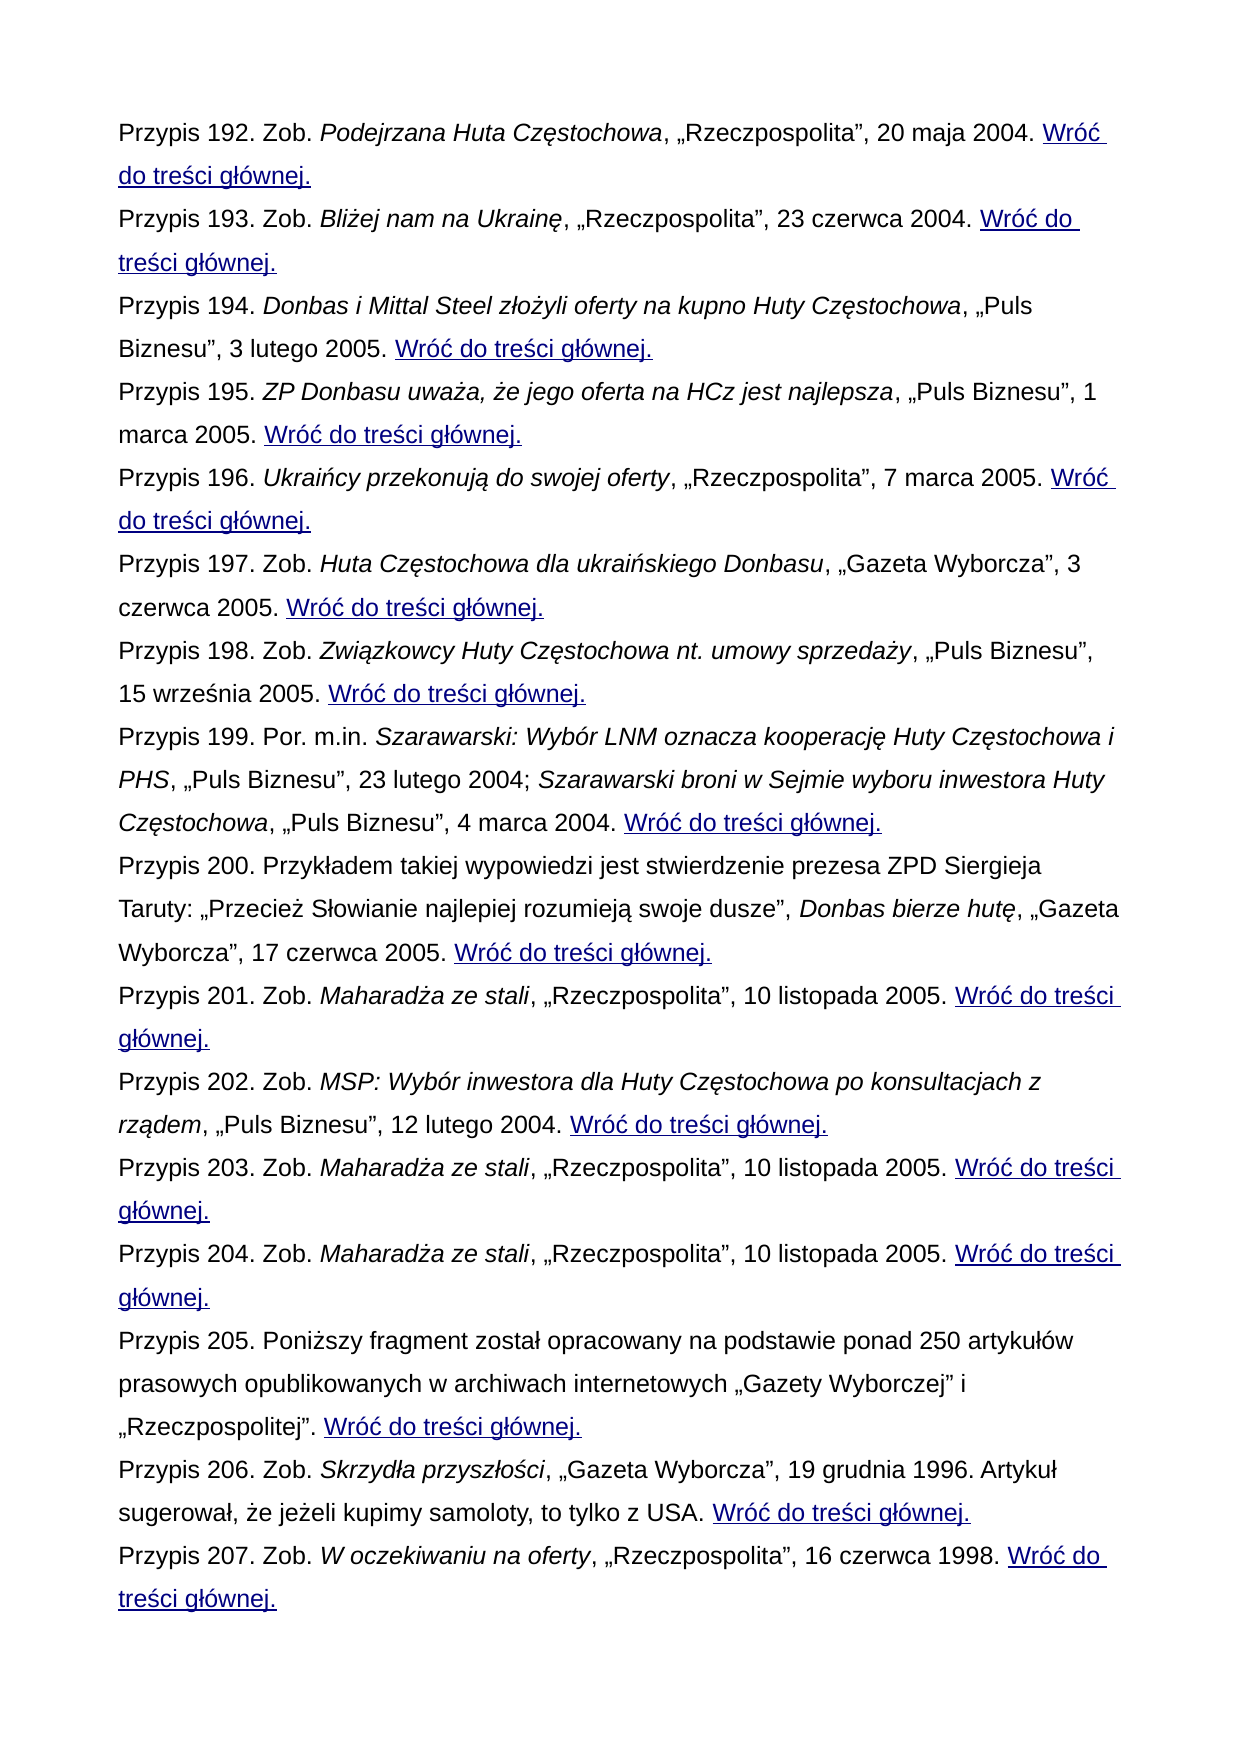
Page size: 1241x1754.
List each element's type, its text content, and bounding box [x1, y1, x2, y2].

text Przypis 206. Zob. Skrzydła przyszłości, „Gazeta Wyborcza”, 19 grudnia 1996. Artykuł sugerował, że jeżeli kupimy samoloty, to tylko z USA. Wróć do treści głównej. [118, 1455, 1122, 1527]
text Przypis 203. Zob. Maharadża ze stali, „Rzeczpospolita”, 10 listopada 2005. Wróć do treści głównej. [118, 1153, 1122, 1225]
text Przypis 207. Zob. W oczekiwaniu na oferty, „Rzeczpospolita”, 16 czerwca 1998. Wróć do treści głównej. [118, 1541, 1122, 1613]
text Przypis 192. Zob. Podejrzana Huta Częstochowa, „Rzeczpospolita”, 20 maja 2004. Wróć do treści głównej. [118, 118, 1122, 190]
text Przypis 196. Ukraińcy przekonują do swojej oferty, „Rzeczpospolita”, 7 marca 2005. Wróć do treści głównej. [118, 463, 1122, 535]
text Przypis 204. Zob. Maharadża ze stali, „Rzeczpospolita”, 10 listopada 2005. Wróć do treści głównej. [118, 1239, 1122, 1311]
text Przypis 202. Zob. MSP: Wybór inwestora dla Huty Częstochowa po konsultacjach z rządem, „Puls Biznesu”, 12 lutego 2004. Wróć do treści głównej. [118, 1067, 1122, 1139]
text Przypis 205. Poniższy fragment został opracowany na podstawie ponad 250 artykułów prasowych opublikowanych w archiwach internetowych „Gazety Wyborczej” i „Rzeczpospolitej”. Wróć do treści głównej. [118, 1326, 1122, 1441]
text Przypis 200. Przykładem takiej wypowiedzi jest stwierdzenie prezesa ZPD Siergieja Taruty: „Przecież Słowianie najlepiej rozumieją swoje dusze”, Donbas bierze hutę, „Gazeta Wyborcza”, 17 czerwca 2005. Wróć do treści głównej. [118, 851, 1122, 966]
text Przypis 197. Zob. Huta Częstochowa dla ukraińskiego Donbasu, „Gazeta Wyborcza”, 3 czerwca 2005. Wróć do treści głównej. [118, 549, 1122, 621]
text Przypis 199. Por. m.in. Szarawarski: Wybór LNM oznacza kooperację Huty Częstochowa i PHS, „Puls Biznesu”, 23 lutego 2004; Szarawarski broni w Sejmie wyboru inwestora Huty Częstochowa, „Puls Biznesu”, 4 marca 2004. Wróć do treści głównej. [118, 722, 1122, 837]
text Przypis 194. Donbas i Mittal Steel złożyli oferty na kupno Huty Częstochowa, „Puls Biznesu”, 3 lutego 2005. Wróć do treści głównej. [118, 291, 1122, 362]
text Przypis 201. Zob. Maharadża ze stali, „Rzeczpospolita”, 10 listopada 2005. Wróć do treści głównej. [118, 981, 1122, 1052]
text Przypis 195. ZP Donbasu uważa, że jego oferta na HCz jest najlepsza, „Puls Biznesu”, 1 marca 2005. Wróć do treści głównej. [118, 377, 1122, 449]
text Przypis 193. Zob. Bliżej nam na Ukrainę, „Rzeczpospolita”, 23 czerwca 2004. Wróć do treści głównej. [118, 204, 1122, 276]
text Przypis 198. Zob. Związkowcy Huty Częstochowa nt. umowy sprzedaży, „Puls Biznesu”, 15 września 2005. Wróć do treści głównej. [118, 636, 1122, 707]
